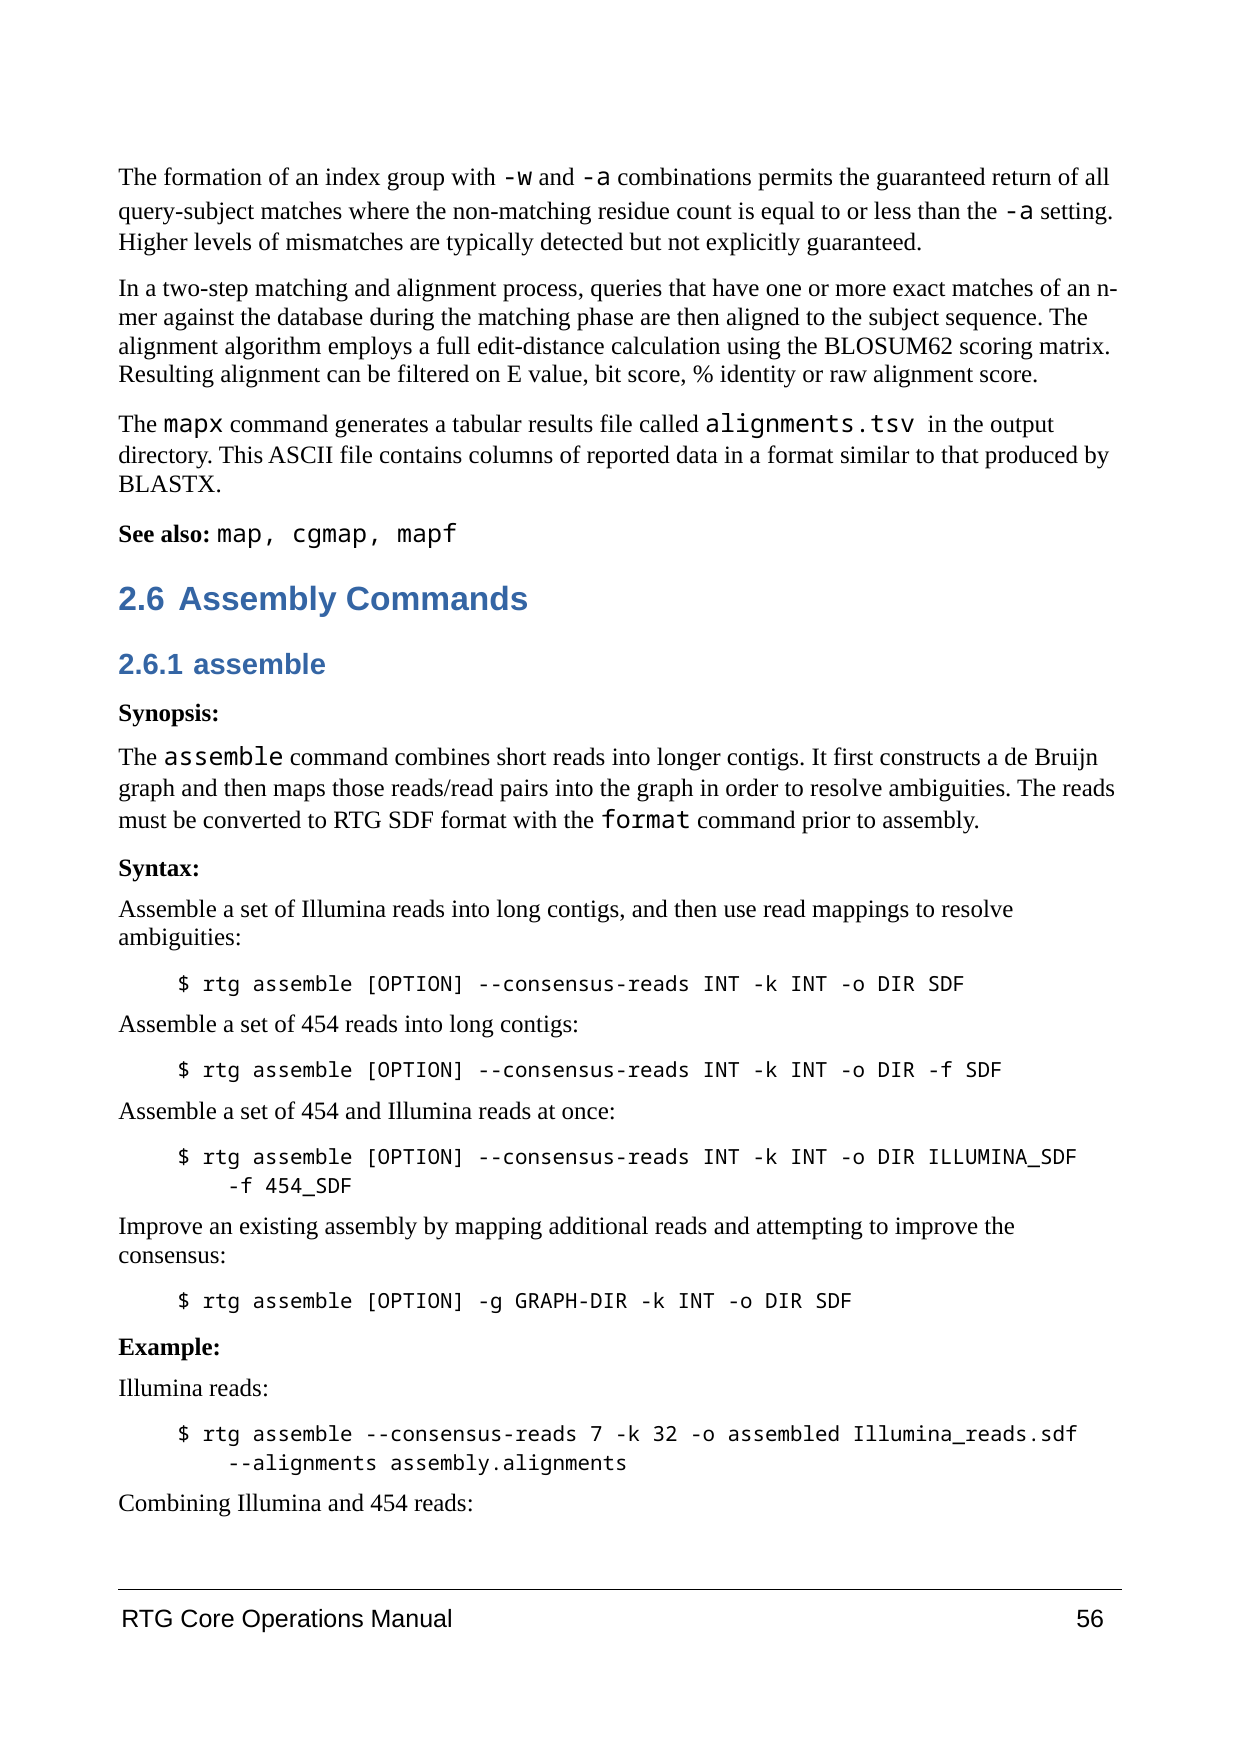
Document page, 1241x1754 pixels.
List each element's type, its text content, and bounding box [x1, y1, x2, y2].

subtitle Synopsis: [118, 698, 1122, 727]
text The assemble command combines short reads into longer contigs. It first constructs a de Bruijn graph and then maps those reads/read pairs into the graph in order to resolve ambiguities. The reads must be converted to RTG SDF format with the format command prior to assembly. [118, 739, 1122, 836]
subtitle Syntax: [118, 853, 1122, 882]
text Assemble a set of 454 and Illumina reads at once: [118, 1096, 1122, 1124]
text $ rtg assemble [OPTION] --consensus-reads INT -k INT -o DIR SDF [177, 969, 1122, 997]
text The mapx command generates a tabular results file called alignments.tsv in the output directory. This ASCII file contains columns of reported data in a format similar to that produced by BLASTX. [118, 406, 1122, 497]
text Combining Illumina and 454 reads: [118, 1488, 1122, 1517]
text Assemble a set of 454 reads into long contigs: [118, 1009, 1122, 1038]
text The formation of an index group with -w and -a combinations permits the guaranteed return of all query-subject matches where the non-matching residue count is equal to or less than the -a setting. Higher levels of mismatches are typically detected but not explicitly guaranteed. [118, 159, 1122, 256]
subtitle Example: [118, 1332, 1122, 1361]
text $ rtg assemble [OPTION] --consensus-reads INT -k INT -o DIR -f SDF [177, 1056, 1122, 1084]
text $ rtg assemble [OPTION] -g GRAPH-DIR -k INT -o DIR SDF [177, 1286, 1122, 1314]
text See also: map, cgmap, mapf [118, 515, 1122, 549]
text Assemble a set of Illumina reads into long contigs, and then use read mappings to resolve ambiguities: [118, 894, 1122, 951]
subtitle assemble [118, 647, 1122, 680]
text Illumina reads: [118, 1373, 1122, 1402]
text Improve an existing assembly by mapping additional reads and attempting to improve the consensus: [118, 1211, 1122, 1268]
subtitle Assembly Commands [118, 579, 1122, 617]
text In a two-step matching and alignment process, queries that have one or more exact matches of an n-mer against the database during the matching phase are then aligned to the subject sequence. The alignment algorithm employs a full edit-distance calculation using the BLOSUM62 scoring matrix. Resulting alignment can be filtered on E value, bit score, % identity or raw alignment score. [118, 273, 1122, 388]
text $ rtg assemble [OPTION] --consensus-reads INT -k INT -o DIR ILLUMINA_SDF -f 454_SDF [177, 1142, 1122, 1199]
text $ rtg assemble --consensus-reads 7 -k 32 -o assembled Illumina_reads.sdf --alignments assembly.alignments [177, 1419, 1122, 1476]
